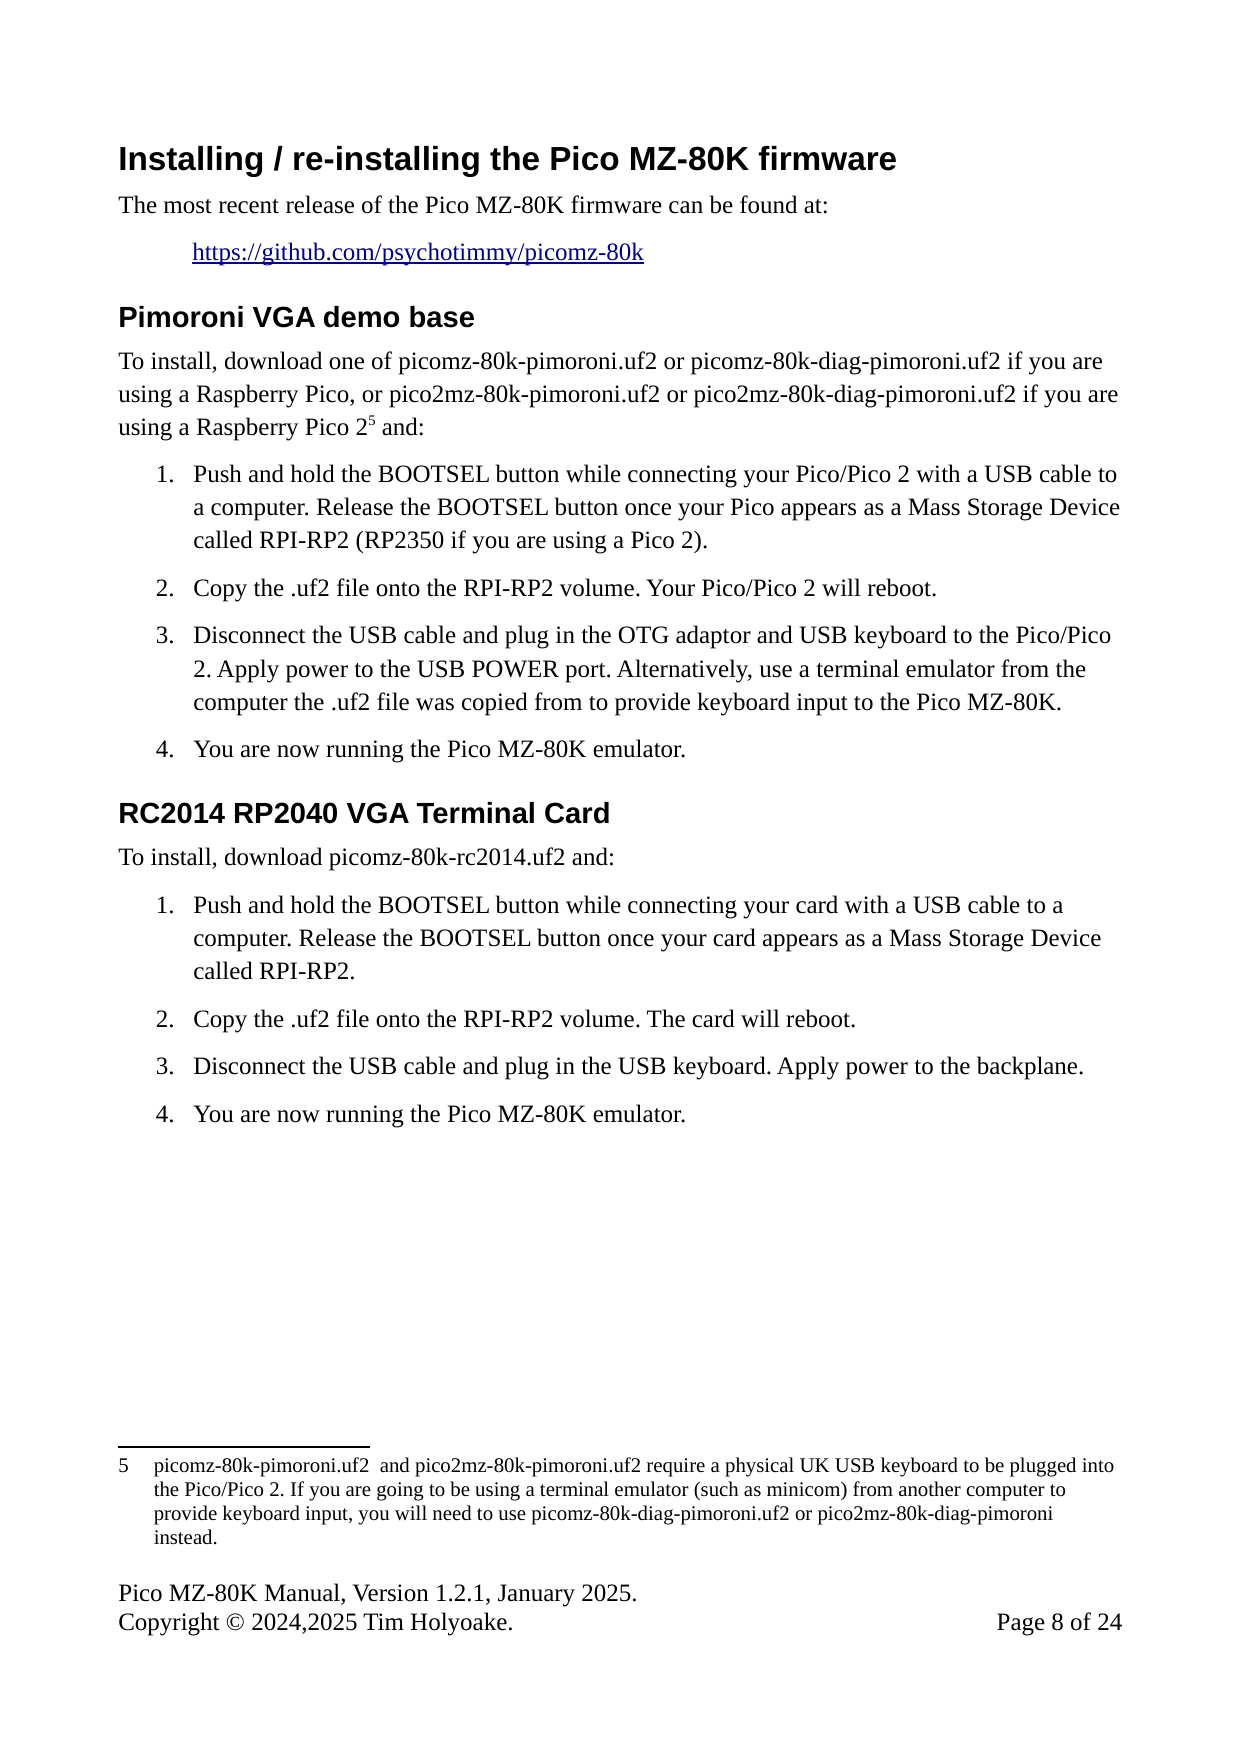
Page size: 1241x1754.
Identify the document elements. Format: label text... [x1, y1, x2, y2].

text To install, download one of picomz-80k-pimoroni.uf2 or picomz-80k-diag-pimoroni.uf2 if you are using a Raspberry Pico, or pico2mz-80k-pimoroni.uf2 or pico2mz-80k-diag-pimoroni.uf2 if you are using a Raspberry Pico 2 and: [118, 346, 1122, 441]
subtitle RC2014 RP2040 VGA Terminal Card [118, 796, 1122, 830]
list Disconnect the USB cable and plug in the USB keyboard. Apply power to the backplane. [156, 1051, 1122, 1080]
text https://github.com/psychotimmy/picomz-80k [118, 237, 1122, 266]
text picomz-80k-pimoroni.uf2 and pico2mz-80k-pimoroni.uf2 require a physical UK USB keyboard to be plugged into the Pico/Pico 2. If you are going to be using a terminal emulator (such as minicom) from another computer to provide keyboard input, you will need to use picomz-80k-diag-pimoroni.uf2 or pico2mz-80k-diag-pimoroni instead. [118, 1453, 1122, 1549]
list Copy the .uf2 file onto the RPI-RP2 volume. The card will reboot. [156, 1004, 1122, 1032]
list You are now running the Pico MZ-80K emulator. [156, 1099, 1122, 1128]
text To install, download picomz-80k-rc2014.uf2 and: [118, 842, 1122, 871]
list Disconnect the USB cable and plug in the OTG adaptor and USB keyboard to the Pico/Pico 2. Apply power to the USB POWER port. Alternatively, use a terminal emulator from the computer the .uf2 file was copied from to provide keyboard input to the Pico MZ-80K. [156, 621, 1122, 715]
subtitle Installing / re-installing the Pico MZ-80K firmware [118, 139, 1122, 177]
list Copy the .uf2 file onto the RPI-RP2 volume. Your Pico/Pico 2 will reboot. [156, 573, 1122, 602]
list You are now running the Pico MZ-80K emulator. [156, 734, 1122, 763]
list Push and hold the BOOTSEL button while connecting your Pico/Pico 2 with a USB cable to a computer. Release the BOOTSEL button once your Pico appears as a Mass Storage Device called RPI-RP2 (RP2350 if you are using a Pico 2). [156, 459, 1122, 554]
subtitle Pimoroni VGA demo base [118, 300, 1122, 333]
text The most recent release of the Pico MZ-80K firmware can be found at: [118, 190, 1122, 219]
list Push and hold the BOOTSEL button while connecting your card with a USB cable to a computer. Release the BOOTSEL button once your card appears as a Mass Storage Device called RPI-RP2. [156, 890, 1122, 985]
